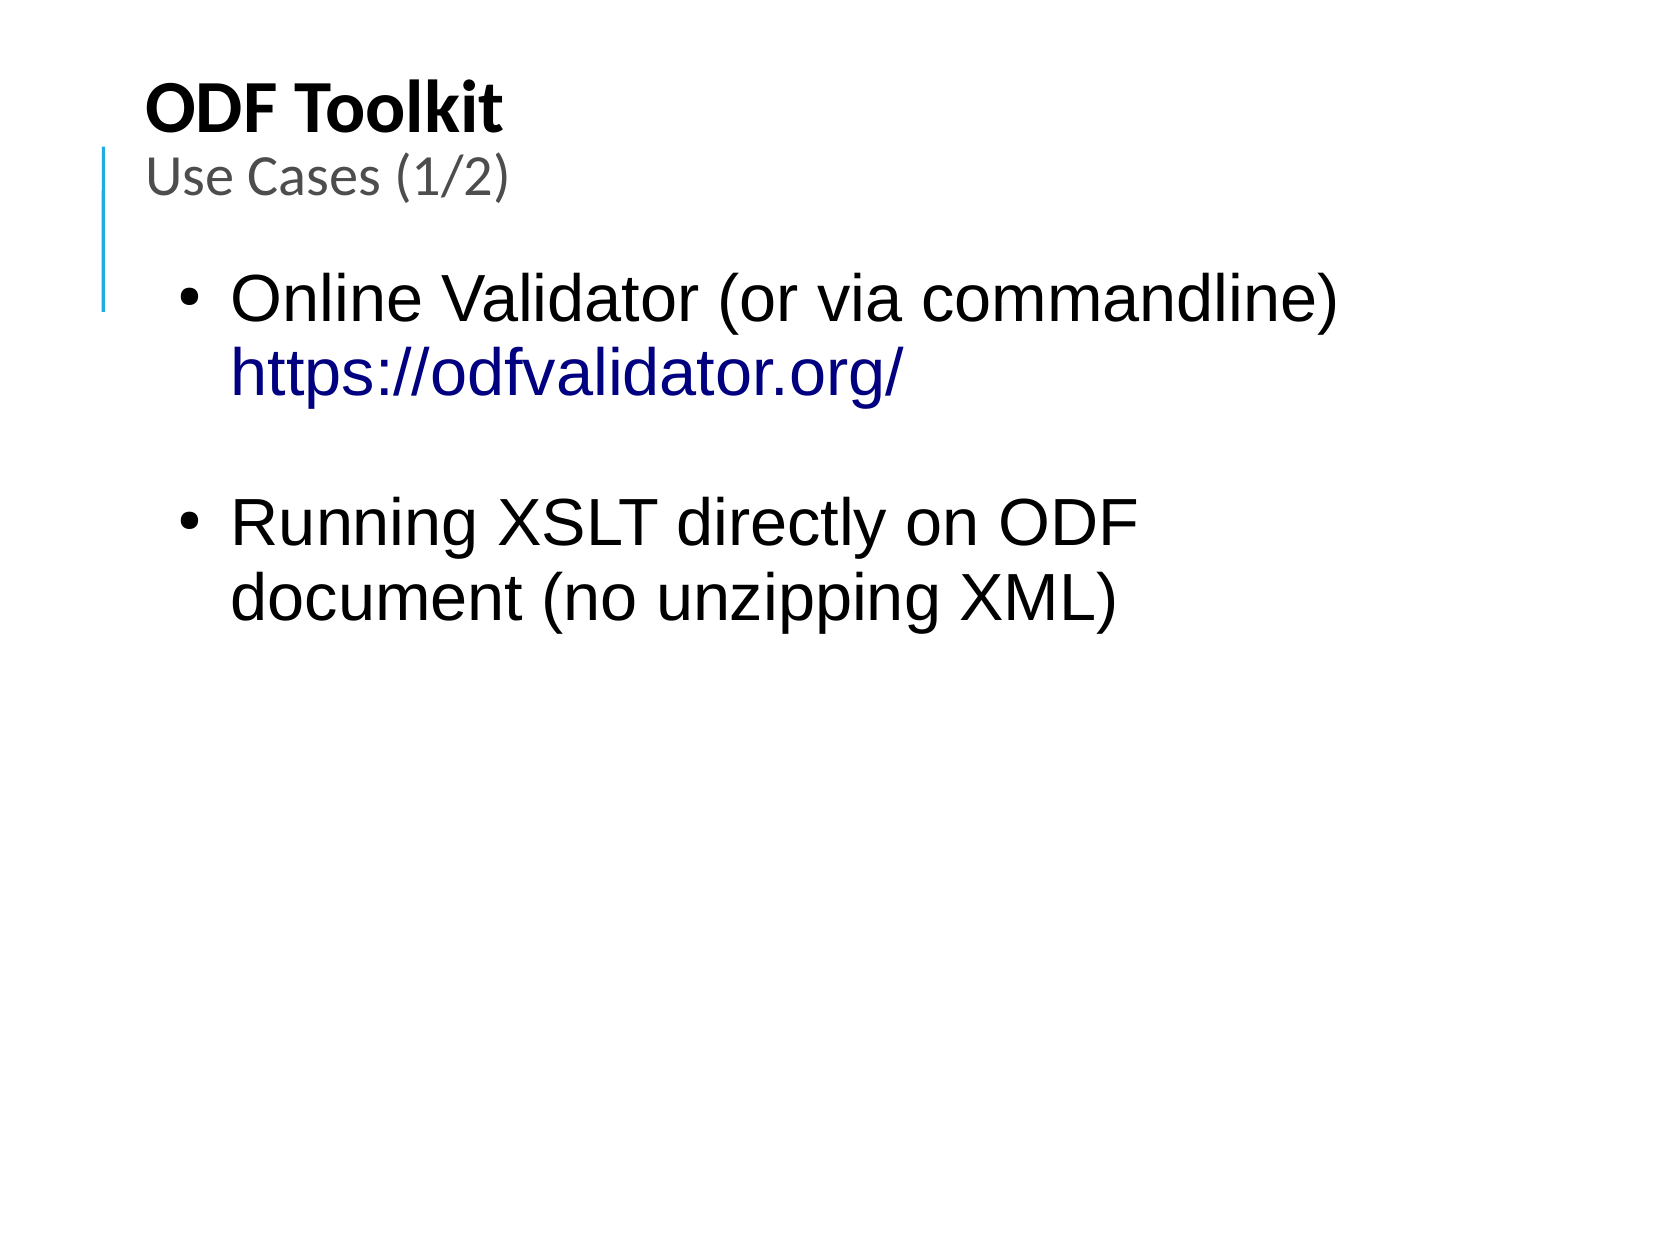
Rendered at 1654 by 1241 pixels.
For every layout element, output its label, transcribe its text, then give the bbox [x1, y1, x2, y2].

title ODF Toolkit Use Cases (1/2) [145, 67, 1388, 220]
text_box Online Validator (or via commandline) https://odfvalidator.org/ Running XSLT directly on ODF document (no unzipping XML) [145, 253, 1423, 1240]
